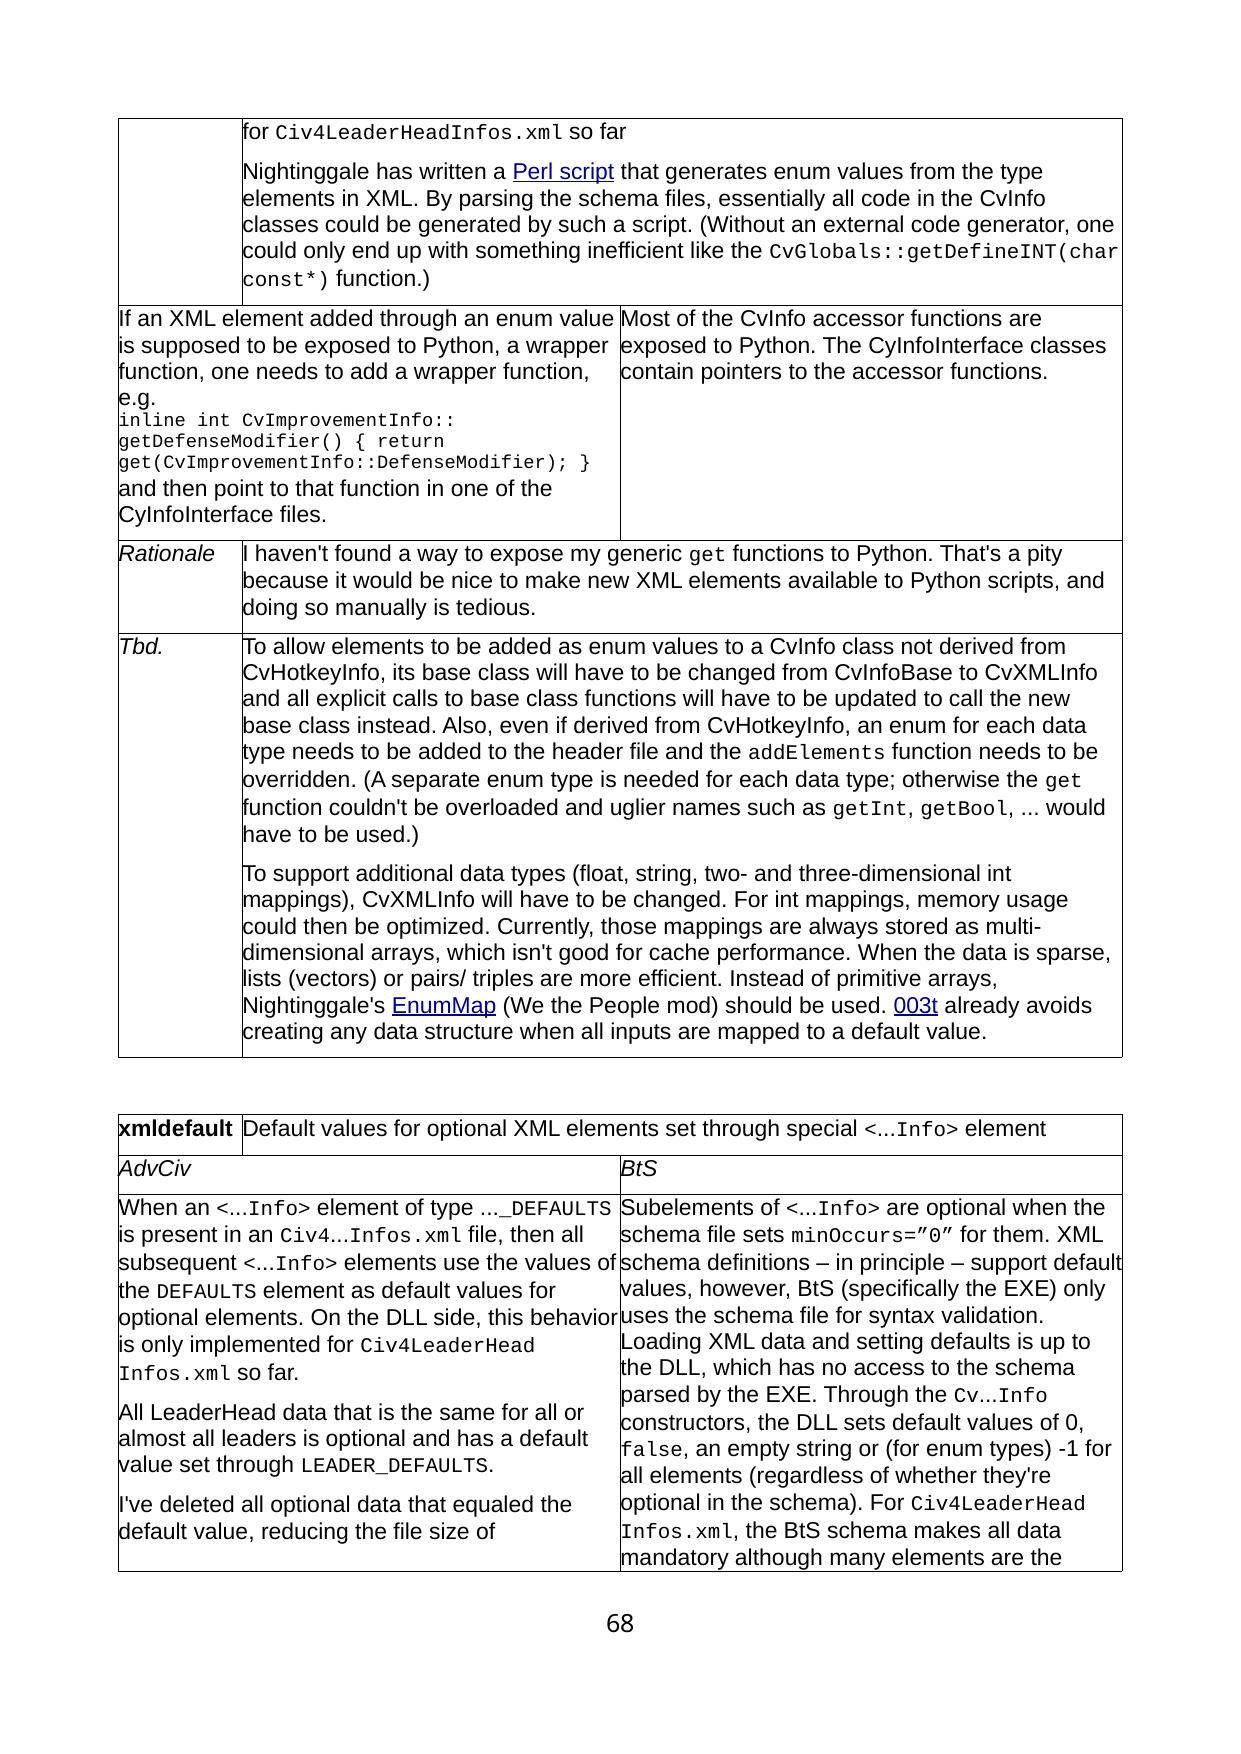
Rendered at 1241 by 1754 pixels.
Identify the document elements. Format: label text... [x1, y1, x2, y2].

table_cell for Civ4LeaderHeadInfos.xml so far Nightinggale has written a Perl script that generates enum values from the type elements in XML. By parsing the schema files, essentially all code in the CvInfo classes could be generated by such a script. (Without an external code generator, one could only end up with something inefficient like the CvGlobals::getDefineINT(char const*) function.) [243, 119, 1122, 305]
table_header xmldefault [119, 1115, 242, 1154]
table_cell Most of the CvInfo accessor functions are exposed to Python. The CyInfoInterface classes contain pointers to the accessor functions. [621, 306, 1122, 539]
table_cell To allow elements to be added as enum values to a CvInfo class not derived from CvHotkeyInfo, its base class will have to be changed from CvInfoBase to CvXMLInfo and all explicit calls to base class functions will have to be updated to call the new base class instead. Also, even if derived from CvHotkeyInfo, an enum for each data type needs to be added to the header file and the addElements function needs to be overridden. (A separate enum type is needed for each data type; otherwise the get function couldn't be overloaded and uglier names such as getInt, getBool, ... would have to be used.) To support additional data types (float, string, two- and three-dimensional int mappings), CvXMLInfo will have to be changed. For int mappings, memory usage could then be optimized. Currently, those mappings are always stored as multi-dimensional arrays, which isn't good for cache performance. When the data is sparse, lists (vectors) or pairs/ triples are more efficient. Instead of primitive arrays, Nightinggale's EnumMap (We the People mod) should be used. 003t already avoids creating any data structure when all inputs are mapped to a default value. [243, 634, 1122, 1057]
table_cell I haven't found a way to expose my generic get functions to Python. That's a pity because it would be nice to make new XML elements available to Python scripts, and doing so manually is tedious. [243, 541, 1122, 632]
table_cell [119, 119, 242, 305]
table_cell Tbd. [119, 634, 242, 1057]
table_cell Rationale [119, 541, 242, 632]
table_cell AdvCiv [119, 1156, 620, 1193]
table_cell Subelements of <...Info> are optional when the schema file sets minOccurs=”0” for them. XML schema definitions – in principle – support default values, however, BtS (specifically the EXE) only uses the schema file for syntax validation. Loading XML data and setting defaults is up to the DLL, which has no access to the schema parsed by the EXE. Through the Cv...Info constructors, the DLL sets default values of 0, false, an empty string or (for enum types) -1 for all elements (regardless of whether they're optional in the schema). For Civ4LeaderHead Infos.xml, the BtS schema makes all data mandatory although many elements are the [621, 1195, 1122, 1571]
table_cell BtS [621, 1156, 1122, 1193]
table_header Default values for optional XML elements set through special <...Info> element [243, 1115, 1122, 1154]
table_cell If an XML element added through an enum value is supposed to be exposed to Python, a wrapper function, one needs to add a wrapper function, e.g. inline int CvImprovementInfo:: getDefenseModifier() { return get(CvImprovementInfo::DefenseModifier); } and then point to that function in one of the CyInfoInterface files. [119, 306, 620, 539]
table_cell When an <...Info> element of type ..._DEFAULTS is present in an Civ4...Infos.xml file, then all subsequent <...Info> elements use the values of the DEFAULTS element as default values for optional elements. On the DLL side, this behavior is only implemented for Civ4LeaderHead Infos.xml so far. All LeaderHead data that is the same for all or almost all leaders is optional and has a default value set through LEADER_DEFAULTS. I've deleted all optional data that equaled the default value, reducing the file size of [119, 1195, 620, 1571]
